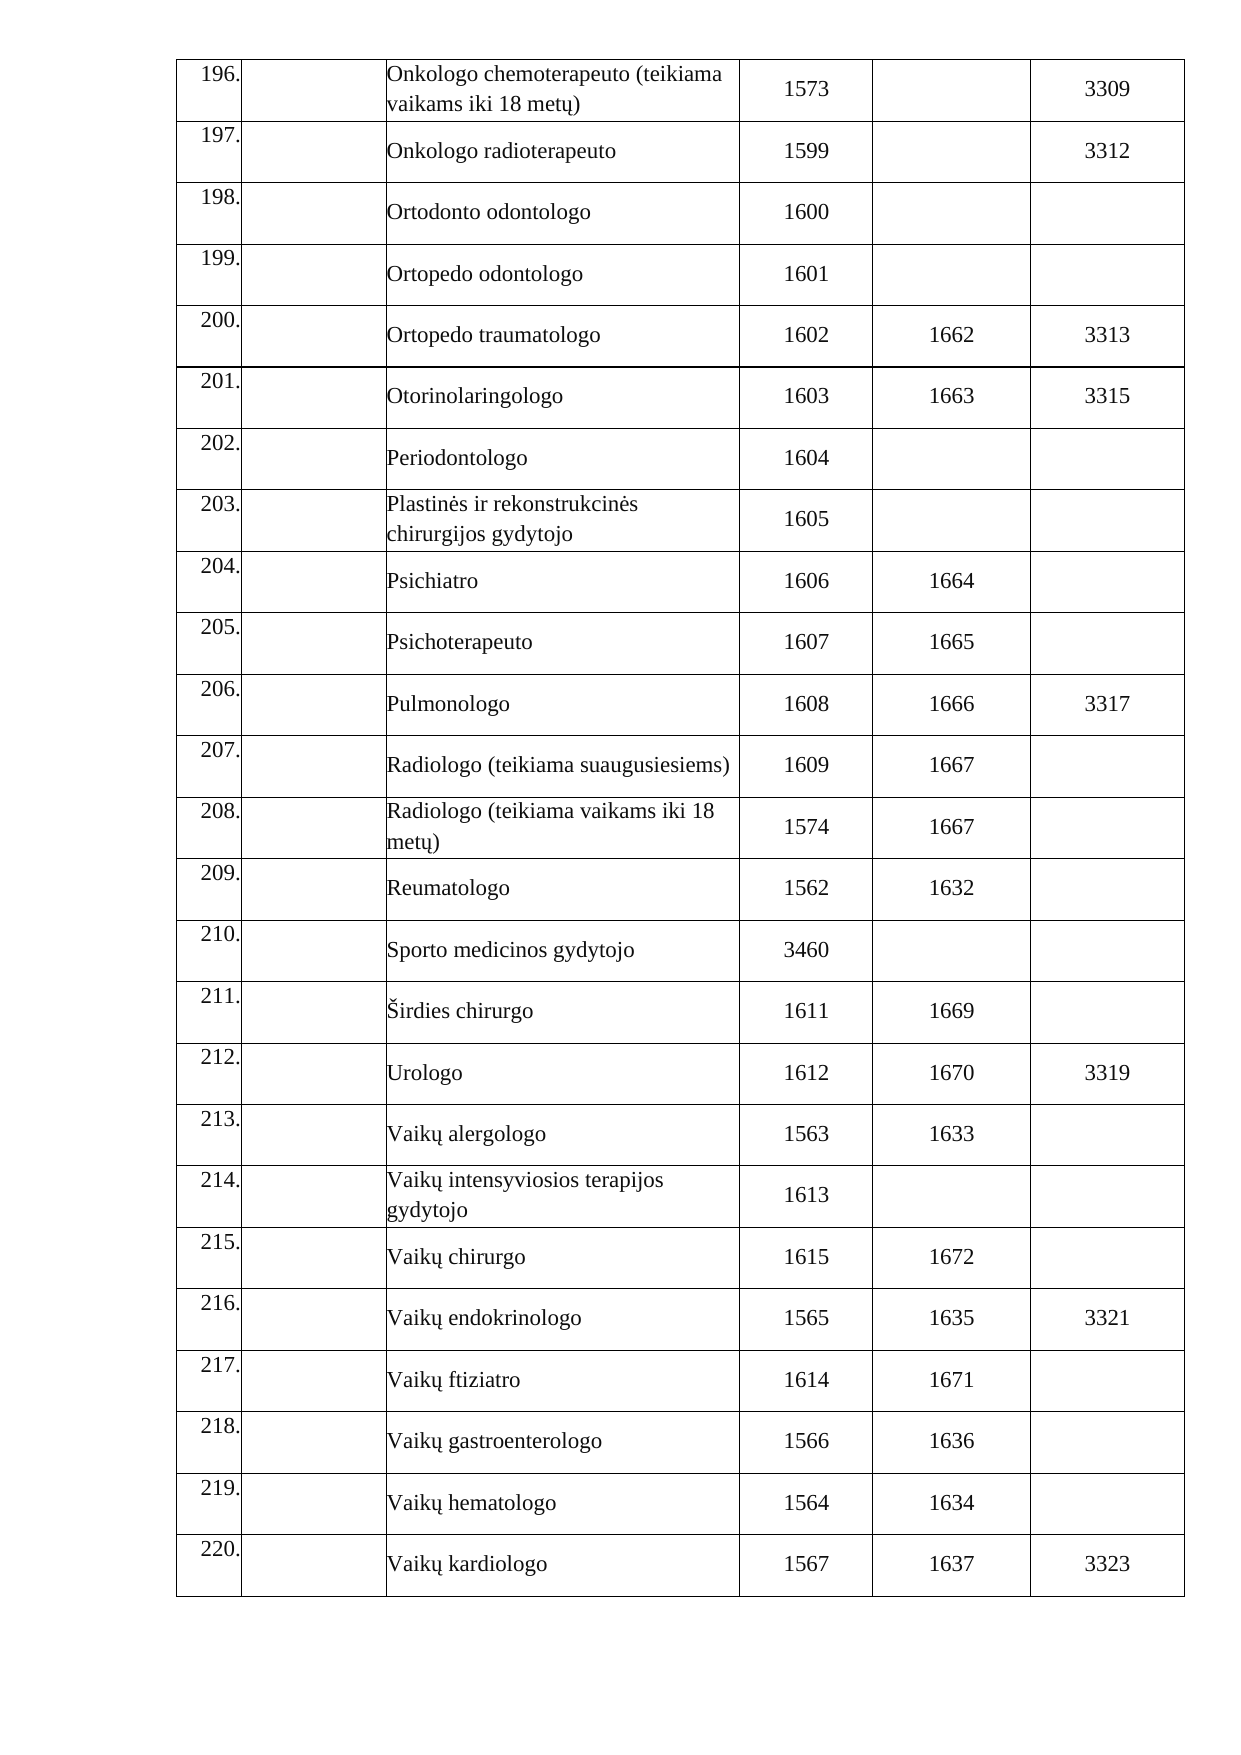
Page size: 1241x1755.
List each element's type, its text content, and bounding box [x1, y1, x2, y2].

table_cell [873, 1166, 1030, 1227]
table_cell Radiologo (teikiama vaikams iki 18 metų) [387, 798, 739, 858]
table_cell Periodontologo [387, 429, 739, 489]
table_cell [242, 859, 386, 919]
table_cell 209. [177, 859, 241, 919]
table_cell 3319 [1031, 1044, 1184, 1104]
table_cell 220. [177, 1535, 241, 1596]
table_cell [1031, 613, 1184, 674]
table_cell [1213, 1473, 1230, 1534]
table_cell [1208, 428, 1213, 489]
table_cell [1203, 1288, 1208, 1350]
table_cell [1185, 858, 1203, 919]
table_cell 211. [177, 982, 241, 1042]
table_cell 3315 [1031, 368, 1184, 428]
table_cell 219. [177, 1474, 241, 1534]
table_cell [1230, 674, 1240, 735]
table_cell 1632 [873, 859, 1030, 919]
table_cell Radiologo (teikiama suaugusiesiems) [387, 736, 739, 797]
table_cell [1208, 1288, 1213, 1350]
table_cell [1203, 858, 1208, 919]
table_cell [1208, 1104, 1213, 1165]
table_cell [1203, 366, 1208, 428]
table_cell Otorinolaringologo [387, 368, 739, 428]
table_cell [242, 368, 386, 428]
table_cell [1230, 1165, 1240, 1227]
table_cell [1213, 305, 1230, 366]
table_cell 1563 [740, 1105, 872, 1165]
table_cell [1203, 1165, 1208, 1227]
table_cell [1213, 1288, 1230, 1350]
table_cell [1031, 982, 1184, 1042]
table_cell 214. [177, 1166, 241, 1227]
table_cell 1565 [740, 1289, 872, 1350]
table_cell [1230, 1350, 1240, 1411]
table_cell [1230, 858, 1240, 919]
table_cell [242, 490, 386, 551]
table_cell Širdies chirurgo [387, 982, 739, 1042]
table_cell 210. [177, 921, 241, 981]
table_cell [1213, 981, 1230, 1042]
table_cell [1203, 59, 1208, 121]
table_cell [1208, 1227, 1213, 1288]
table_cell [242, 1228, 386, 1288]
table_cell [1213, 121, 1230, 182]
table_cell [1230, 1288, 1240, 1350]
table_cell [1213, 428, 1230, 489]
table_cell [1203, 674, 1208, 735]
table_cell [1208, 1350, 1213, 1411]
table_cell 1667 [873, 736, 1030, 797]
table_cell [1185, 981, 1203, 1042]
table_cell [1208, 305, 1213, 366]
table_cell [1203, 428, 1208, 489]
table_cell 1573 [740, 60, 872, 121]
table_cell [1230, 59, 1240, 121]
table_cell Onkologo radioterapeuto [387, 122, 739, 182]
table_cell [1230, 612, 1240, 674]
table_cell [1185, 735, 1203, 797]
table_cell [1230, 366, 1240, 428]
table_cell [242, 982, 386, 1042]
table_cell [1203, 1104, 1208, 1165]
table_cell [242, 245, 386, 305]
table_cell [1208, 981, 1213, 1042]
table_cell Vaikų intensyviosios terapijos gydytojo [387, 1166, 739, 1227]
table_cell [1208, 735, 1213, 797]
table_cell [1185, 612, 1203, 674]
table_cell [1208, 121, 1213, 182]
table_cell 1666 [873, 675, 1030, 735]
table_cell 1665 [873, 613, 1030, 674]
table_cell [1203, 244, 1208, 305]
table_cell Vaikų ftiziatro [387, 1351, 739, 1411]
table_cell [1213, 735, 1230, 797]
table_cell [1213, 612, 1230, 674]
table_cell [242, 122, 386, 182]
table_cell [1185, 1043, 1203, 1104]
table_cell [1213, 1350, 1230, 1411]
table_cell [242, 429, 386, 489]
table_cell Vaikų endokrinologo [387, 1289, 739, 1350]
table_cell [242, 1166, 386, 1227]
table_cell [242, 921, 386, 981]
table_cell 218. [177, 1412, 241, 1473]
table_cell 200. [177, 306, 241, 366]
table_cell 1603 [740, 368, 872, 428]
table_cell [1203, 797, 1208, 858]
table_cell [242, 798, 386, 858]
table_cell [1208, 489, 1213, 551]
table_cell [1213, 489, 1230, 551]
table_cell [1213, 858, 1230, 919]
table_cell 1606 [740, 552, 872, 612]
table_cell Sporto medicinos gydytojo [387, 921, 739, 981]
table_cell [1213, 366, 1230, 428]
table_cell [1031, 1474, 1184, 1534]
table_cell 1663 [873, 368, 1030, 428]
table_cell 207. [177, 736, 241, 797]
table_cell [1185, 489, 1203, 551]
table_cell 3323 [1031, 1535, 1184, 1596]
table_cell 201. [177, 368, 241, 428]
table_cell [1185, 59, 1203, 121]
table_cell [1031, 859, 1184, 919]
table_cell [1185, 920, 1203, 981]
table_cell [1185, 1288, 1203, 1350]
table_cell [1203, 1350, 1208, 1411]
table_cell 205. [177, 613, 241, 674]
table_cell [873, 245, 1030, 305]
table_cell Ortodonto odontologo [387, 183, 739, 243]
table_cell 215. [177, 1228, 241, 1288]
table_cell [1203, 1227, 1208, 1288]
table_cell [1213, 1104, 1230, 1165]
table_cell Vaikų chirurgo [387, 1228, 739, 1288]
table_cell [1185, 366, 1203, 428]
table_cell 1613 [740, 1166, 872, 1227]
table_cell 204. [177, 552, 241, 612]
table_cell 1634 [873, 1474, 1030, 1534]
table_cell 202. [177, 429, 241, 489]
table_cell Pulmonologo [387, 675, 739, 735]
table_cell [1208, 366, 1213, 428]
table_cell [1230, 428, 1240, 489]
table_cell [242, 552, 386, 612]
table_cell [1230, 1534, 1240, 1596]
table_cell 1562 [740, 859, 872, 919]
table_cell [873, 60, 1030, 121]
table_cell [1185, 305, 1203, 366]
table_cell 196. [177, 60, 241, 121]
table_cell 197. [177, 122, 241, 182]
table_cell 3460 [740, 921, 872, 981]
table_cell [1185, 551, 1203, 612]
table_cell [1213, 59, 1230, 121]
table_cell [242, 1412, 386, 1473]
table_cell [873, 429, 1030, 489]
table_cell 1637 [873, 1535, 1030, 1596]
table_cell [1185, 1350, 1203, 1411]
table_cell [1208, 1411, 1213, 1473]
table_cell [1185, 797, 1203, 858]
table_cell 206. [177, 675, 241, 735]
table_cell 1633 [873, 1105, 1030, 1165]
table_cell [873, 921, 1030, 981]
table_cell [1203, 182, 1208, 243]
table_cell [1213, 182, 1230, 243]
table_cell [1203, 981, 1208, 1042]
table_cell [1185, 1165, 1203, 1227]
table_cell [1213, 1227, 1230, 1288]
table_cell [1203, 920, 1208, 981]
table_cell 1615 [740, 1228, 872, 1288]
table_cell [1185, 428, 1203, 489]
table_cell [1208, 551, 1213, 612]
table_cell [1230, 1411, 1240, 1473]
table_cell [1213, 1534, 1230, 1596]
table_cell [1230, 797, 1240, 858]
table_cell 3321 [1031, 1289, 1184, 1350]
table_cell 1609 [740, 736, 872, 797]
table_cell [1230, 981, 1240, 1042]
table_cell [1230, 551, 1240, 612]
table_cell 217. [177, 1351, 241, 1411]
table_cell [1208, 1473, 1213, 1534]
table_cell 1671 [873, 1351, 1030, 1411]
table_cell [1208, 858, 1213, 919]
table_cell [1185, 1227, 1203, 1288]
table_cell Vaikų kardiologo [387, 1535, 739, 1596]
table_cell [1213, 1043, 1230, 1104]
table_cell [1230, 735, 1240, 797]
table_cell [1230, 1473, 1240, 1534]
table_cell [242, 1351, 386, 1411]
table_cell 1602 [740, 306, 872, 366]
table_cell [1185, 182, 1203, 243]
table_cell 1662 [873, 306, 1030, 366]
table_cell [1185, 674, 1203, 735]
table_cell [1185, 1534, 1203, 1596]
table_cell [1203, 1411, 1208, 1473]
table_cell [1031, 1228, 1184, 1288]
table_cell [1031, 736, 1184, 797]
table_cell [1031, 921, 1184, 981]
table_cell [1213, 244, 1230, 305]
table_cell [1185, 244, 1203, 305]
table_cell [1208, 244, 1213, 305]
table_cell [242, 1289, 386, 1350]
table_cell [1031, 245, 1184, 305]
table_cell [1213, 797, 1230, 858]
table_cell [1208, 674, 1213, 735]
table_cell [1185, 1473, 1203, 1534]
table_cell [1208, 797, 1213, 858]
table_cell [1208, 182, 1213, 243]
table_cell 1664 [873, 552, 1030, 612]
table_cell 1604 [740, 429, 872, 489]
table_cell 1612 [740, 1044, 872, 1104]
table_cell 198. [177, 183, 241, 243]
table_cell [1208, 1534, 1213, 1596]
table_cell [242, 1105, 386, 1165]
table_cell 1635 [873, 1289, 1030, 1350]
table_cell 1667 [873, 798, 1030, 858]
table_cell [1203, 1473, 1208, 1534]
table_cell Vaikų alergologo [387, 1105, 739, 1165]
table_cell [1203, 612, 1208, 674]
table_cell Ortopedo odontologo [387, 245, 739, 305]
table_cell [1031, 183, 1184, 243]
table_cell [242, 736, 386, 797]
table_cell [242, 1044, 386, 1104]
table_cell Vaikų gastroenterologo [387, 1412, 739, 1473]
table_cell 1672 [873, 1228, 1030, 1288]
table_cell [1230, 1104, 1240, 1165]
table_cell 1669 [873, 982, 1030, 1042]
table_cell [1208, 920, 1213, 981]
table_cell [242, 60, 386, 121]
table_cell [1230, 920, 1240, 981]
table_cell [1230, 489, 1240, 551]
table_cell [1208, 1165, 1213, 1227]
table_cell [1031, 1105, 1184, 1165]
table_cell [242, 1474, 386, 1534]
table_cell [1185, 1411, 1203, 1473]
table_cell [242, 306, 386, 366]
table_cell [1208, 59, 1213, 121]
table_cell Vaikų hematologo [387, 1474, 739, 1534]
table_cell [1031, 1166, 1184, 1227]
table_cell Psichiatro [387, 552, 739, 612]
table_cell [873, 122, 1030, 182]
table_cell 208. [177, 798, 241, 858]
table_cell [1185, 121, 1203, 182]
table_cell [1230, 244, 1240, 305]
table_cell 1599 [740, 122, 872, 182]
table_cell 1567 [740, 1535, 872, 1596]
table_cell 1605 [740, 490, 872, 551]
table_cell 199. [177, 245, 241, 305]
table_cell [1203, 551, 1208, 612]
table_cell 3312 [1031, 122, 1184, 182]
table_cell 216. [177, 1289, 241, 1350]
table_cell [1213, 551, 1230, 612]
table_cell [1230, 1227, 1240, 1288]
table_cell 1574 [740, 798, 872, 858]
table_cell [1031, 552, 1184, 612]
table_cell [1213, 674, 1230, 735]
table_cell [1230, 305, 1240, 366]
table_cell 1611 [740, 982, 872, 1042]
table_cell [873, 183, 1030, 243]
table_cell [1203, 1043, 1208, 1104]
table_cell 1614 [740, 1351, 872, 1411]
table_cell [1208, 1043, 1213, 1104]
table_cell [242, 183, 386, 243]
table_cell 3317 [1031, 675, 1184, 735]
table_cell 3313 [1031, 306, 1184, 366]
table_cell [1031, 429, 1184, 489]
table_cell [1203, 1534, 1208, 1596]
table_cell [1031, 1412, 1184, 1473]
table_cell [1031, 490, 1184, 551]
table_cell [1213, 1165, 1230, 1227]
table_cell 1607 [740, 613, 872, 674]
table_cell Ortopedo traumatologo [387, 306, 739, 366]
table_cell 1670 [873, 1044, 1030, 1104]
table_cell Onkologo chemoterapeuto (teikiama vaikams iki 18 metų) [387, 60, 739, 121]
table_cell [1203, 305, 1208, 366]
table_cell [1230, 121, 1240, 182]
table_cell [242, 1535, 386, 1596]
table_cell [1213, 920, 1230, 981]
table_cell 1636 [873, 1412, 1030, 1473]
table_cell 203. [177, 490, 241, 551]
table_cell Plastinės ir rekonstrukcinės chirurgijos gydytojo [387, 490, 739, 551]
table_cell 3309 [1031, 60, 1184, 121]
table_cell 1601 [740, 245, 872, 305]
table_cell 1608 [740, 675, 872, 735]
table_cell [242, 613, 386, 674]
table_cell [1230, 182, 1240, 243]
table_cell [242, 675, 386, 735]
table_cell Reumatologo [387, 859, 739, 919]
table_cell [873, 490, 1030, 551]
table_cell 1600 [740, 183, 872, 243]
table_cell [1203, 489, 1208, 551]
table_cell [1031, 1351, 1184, 1411]
table_cell [1213, 1411, 1230, 1473]
table_cell Psichoterapeuto [387, 613, 739, 674]
table_cell [1203, 121, 1208, 182]
table_cell 212. [177, 1044, 241, 1104]
table_cell 1566 [740, 1412, 872, 1473]
table_cell 213. [177, 1105, 241, 1165]
table_cell [1208, 612, 1213, 674]
table_cell 1564 [740, 1474, 872, 1534]
table_cell [1031, 798, 1184, 858]
table_cell [1230, 1043, 1240, 1104]
table_cell [1203, 735, 1208, 797]
table_cell Urologo [387, 1044, 739, 1104]
table_cell [1185, 1104, 1203, 1165]
